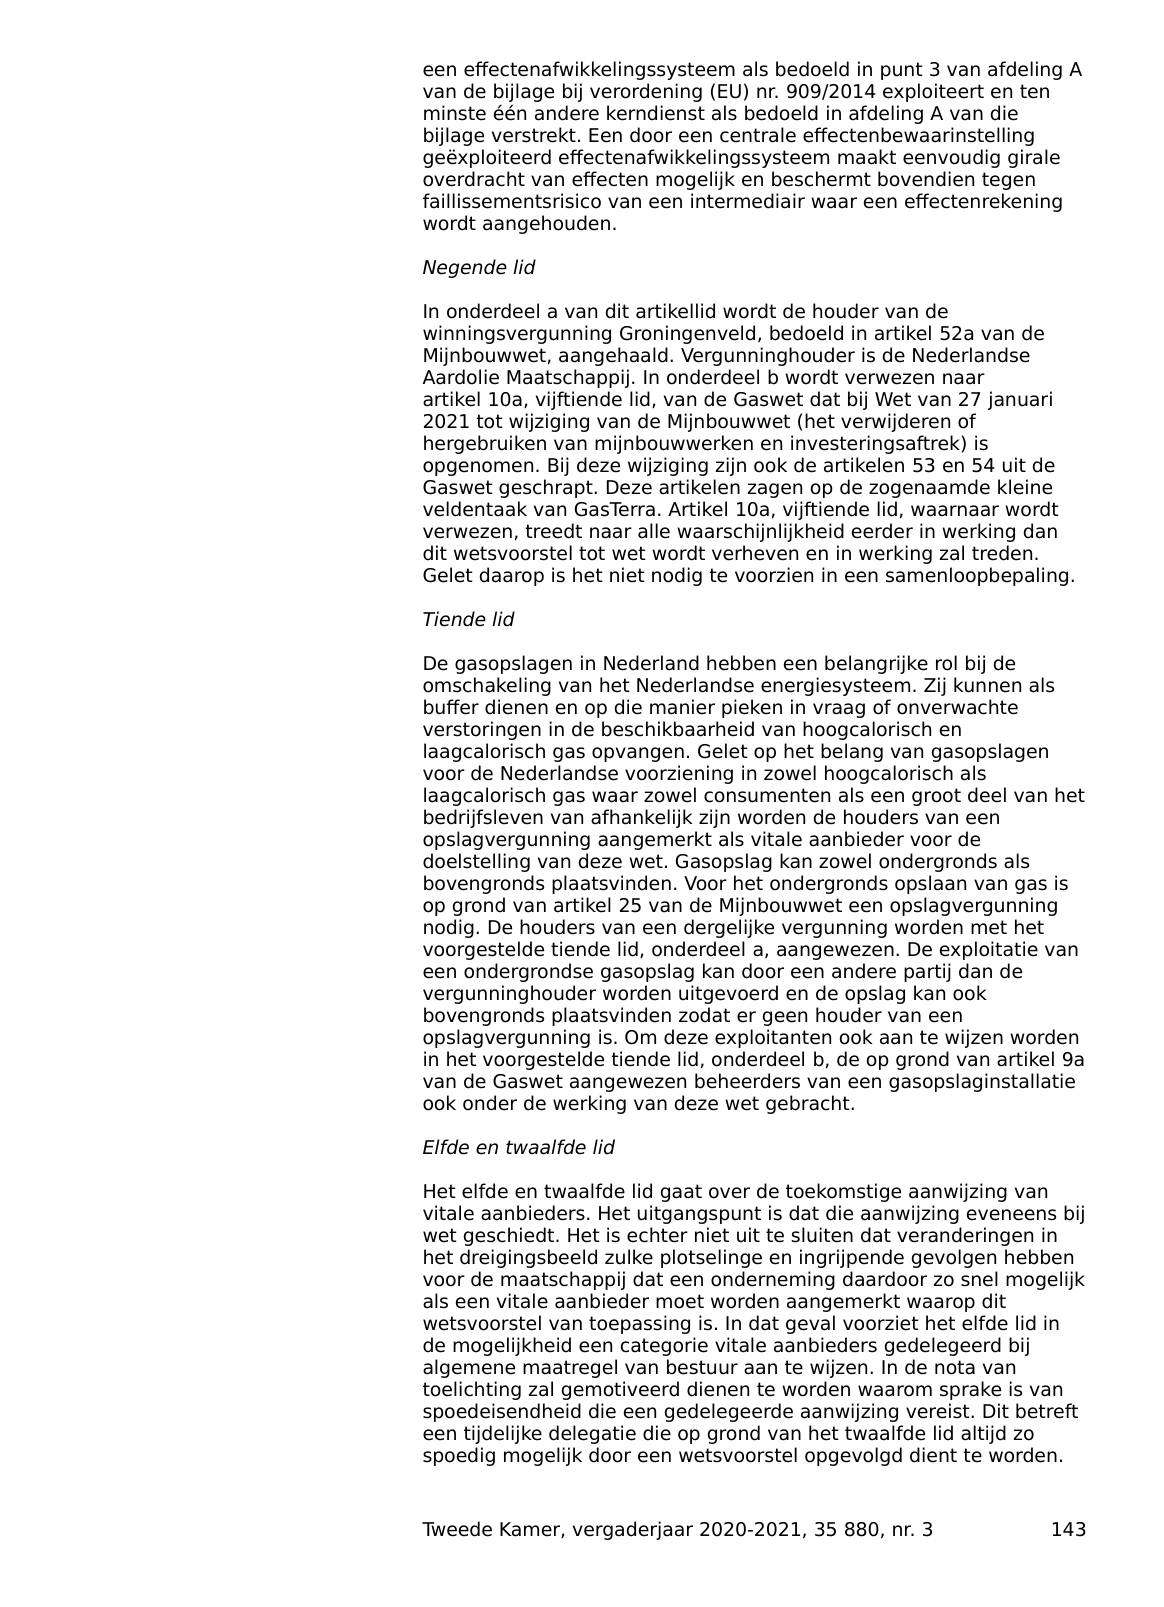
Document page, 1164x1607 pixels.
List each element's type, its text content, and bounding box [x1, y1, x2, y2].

text Het elfde en twaalfde lid gaat over de toekomstige aanwijzing van vitale aanbieders. Het uitgangspunt is dat die aanwijzing eveneens bij wet geschiedt. Het is echter niet uit te sluiten dat veranderingen in het dreigingsbeeld zulke plotselinge en ingrijpende gevolgen hebben voor de maatschappij dat een onderneming daardoor zo snel mogelijk als een vitale aanbieder moet worden aangemerkt waarop dit wetsvoorstel van toepassing is. In dat geval voorziet het elfde lid in de mogelijkheid een categorie vitale aanbieders gedelegeerd bij algemene maatregel van bestuur aan te wijzen. In de nota van toelichting zal gemotiveerd dienen te worden waarom sprake is van spoedeisendheid die een gedelegeerde aanwijzing vereist. Dit betreft een tijdelijke delegatie die op grond van het twaalfde lid altijd zo spoedig mogelijk door een wetsvoorstel opgevolgd dient te worden. [422, 1181, 1087, 1467]
text een effectenafwikkelingssysteem als bedoeld in punt 3 van afdeling A van de bijlage bij verordening (EU) nr. 909/2014 exploiteert en ten minste één andere kerndienst als bedoeld in afdeling A van die bijlage verstrekt. Een door een centrale effectenbewaarinstelling geëxploiteerd effectenafwikkelingssysteem maakt eenvoudig girale overdracht van effecten mogelijk en beschermt bovendien tegen faillissementsrisico van een intermediair waar een effectenrekening wordt aangehouden. [422, 59, 1087, 235]
text De gasopslagen in Nederland hebben een belangrijke rol bij de omschakeling van het Nederlandse energiesysteem. Zij kunnen als buffer dienen en op die manier pieken in vraag of onverwachte verstoringen in de beschikbaarheid van hoogcalorisch en laagcalorisch gas opvangen. Gelet op het belang van gasopslagen voor de Nederlandse voorziening in zowel hoogcalorisch als laagcalorisch gas waar zowel consumenten als een groot deel van het bedrijfsleven van afhankelijk zijn worden de houders van een opslagvergunning aangemerkt als vitale aanbieder voor de doelstelling van deze wet. Gasopslag kan zowel ondergronds als bovengronds plaatsvinden. Voor het ondergronds opslaan van gas is op grond van artikel 25 van de Mijnbouwwet een opslagvergunning nodig. De houders van een dergelijke vergunning worden met het voorgestelde tiende lid, onderdeel a, aangewezen. De exploitatie van een ondergrondse gasopslag kan door een andere partij dan de vergunninghouder worden uitgevoerd en de opslag kan ook bovengronds plaatsvinden zodat er geen houder van een opslagvergunning is. Om deze exploitanten ook aan te wijzen worden in het voorgestelde tiende lid, onderdeel b, de op grond van artikel 9a van de Gaswet aangewezen beheerders van een gasopslaginstallatie ook onder de werking van deze wet gebracht. [422, 653, 1087, 1115]
text In onderdeel a van dit artikellid wordt de houder van de winningsvergunning Groningenveld, bedoeld in artikel 52a van de Mijnbouwwet, aangehaald. Vergunninghouder is de Nederlandse Aardolie Maatschappij. In onderdeel b wordt verwezen naar artikel 10a, vijftiende lid, van de Gaswet dat bij Wet van 27 januari 2021 tot wijziging van de Mijnbouwwet (het verwijderen of hergebruiken van mijnbouwwerken en investeringsaftrek) is opgenomen. Bij deze wijziging zijn ook de artikelen 53 en 54 uit de Gaswet geschrapt. Deze artikelen zagen op de zogenaamde kleine veldentaak van GasTerra. Artikel 10a, vijftiende lid, waarnaar wordt verwezen, treedt naar alle waarschijnlijkheid eerder in werking dan dit wetsvoorstel tot wet wordt verheven en in werking zal treden. Gelet daarop is het niet nodig te voorzien in een samenloopbepaling. [422, 301, 1087, 587]
subtitle Negende lid [422, 257, 1087, 279]
subtitle Elfde en twaalfde lid [422, 1137, 1087, 1159]
subtitle Tiende lid [422, 609, 1087, 631]
